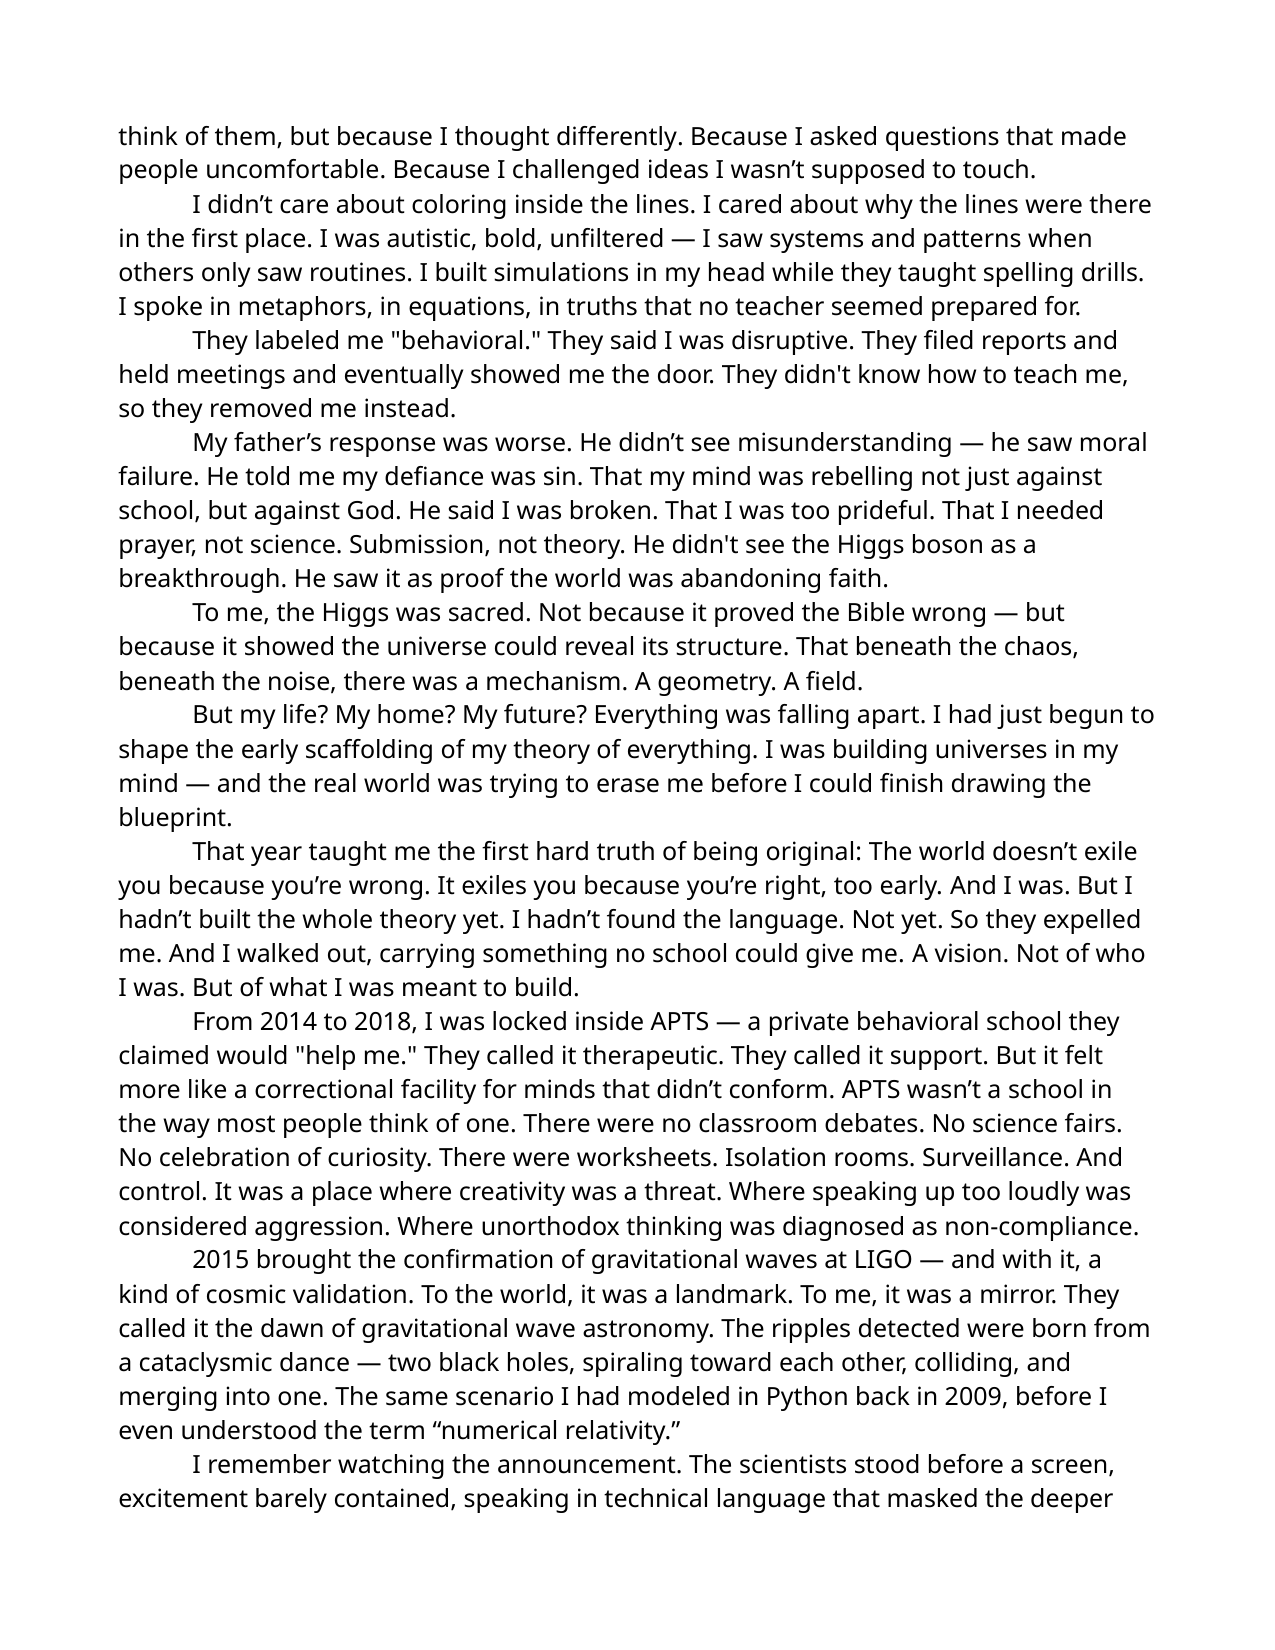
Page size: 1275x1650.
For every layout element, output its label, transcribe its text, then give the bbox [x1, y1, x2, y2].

text From 2014 to 2018, I was locked inside APTS — a private behavioral school they claimed would "help me." They called it therapeutic. They called it support. But it felt more like a correctional facility for minds that didn’t conform. APTS wasn’t a school in the way most people think of one. There were no classroom debates. No science fairs. No celebration of curiosity. There were worksheets. Isolation rooms. Surveillance. And control. It was a place where creativity was a threat. Where speaking up too loudly was considered aggression. Where unorthodox thinking was diagnosed as non-compliance. [118, 1004, 1157, 1242]
text I remember watching the announcement. The scientists stood before a screen, excitement barely contained, speaking in technical language that masked the deeper [118, 1447, 1157, 1515]
text But my life? My home? My future? Everything was falling apart. I had just begun to shape the early scaffolding of my theory of everything. I was building universes in my mind — and the real world was trying to erase me before I could finish drawing the blueprint. [118, 697, 1157, 833]
text That year taught me the first hard truth of being original: The world doesn’t exile you because you’re wrong. It exiles you because you’re right, too early. And I was. But I hadn’t built the whole theory yet. I hadn’t found the language. Not yet. So they expelled me. And I walked out, carrying something no school could give me. A vision. Not of who I was. But of what I was meant to build. [118, 833, 1157, 1004]
text My father’s response was worse. He didn’t see misunderstanding — he saw moral failure. He told me my defiance was sin. That my mind was rebelling not just against school, but against God. He said I was broken. That I was too prideful. That I needed prayer, not science. Submission, not theory. He didn't see the Higgs boson as a breakthrough. He saw it as proof the world was abandoning faith. [118, 425, 1157, 595]
text think of them, but because I thought differently. Because I asked questions that made people uncomfortable. Because I challenged ideas I wasn’t supposed to touch. [118, 118, 1157, 186]
text I didn’t care about coloring inside the lines. I cared about why the lines were there in the first place. I was autistic, bold, unfiltered — I saw systems and patterns when others only saw routines. I built simulations in my head while they taught spelling drills. I spoke in metaphors, in equations, in truths that no teacher seemed prepared for. They labeled me "behavioral." They said I was disruptive. They filed reports and held meetings and eventually showed me the door. They didn't know how to teach me, so they removed me instead. [118, 186, 1157, 425]
text 2015 brought the confirmation of gravitational waves at LIGO — and with it, a kind of cosmic validation. To the world, it was a landmark. To me, it was a mirror. They called it the dawn of gravitational wave astronomy. The ripples detected were born from a cataclysmic dance — two black holes, spiraling toward each other, colliding, and merging into one. The same scenario I had modeled in Python back in 2009, before I even understood the term “numerical relativity.” [118, 1242, 1157, 1447]
text To me, the Higgs was sacred. Not because it proved the Bible wrong — but because it showed the universe could reveal its structure. That beneath the chaos, beneath the noise, there was a mechanism. A geometry. A field. [118, 595, 1157, 697]
